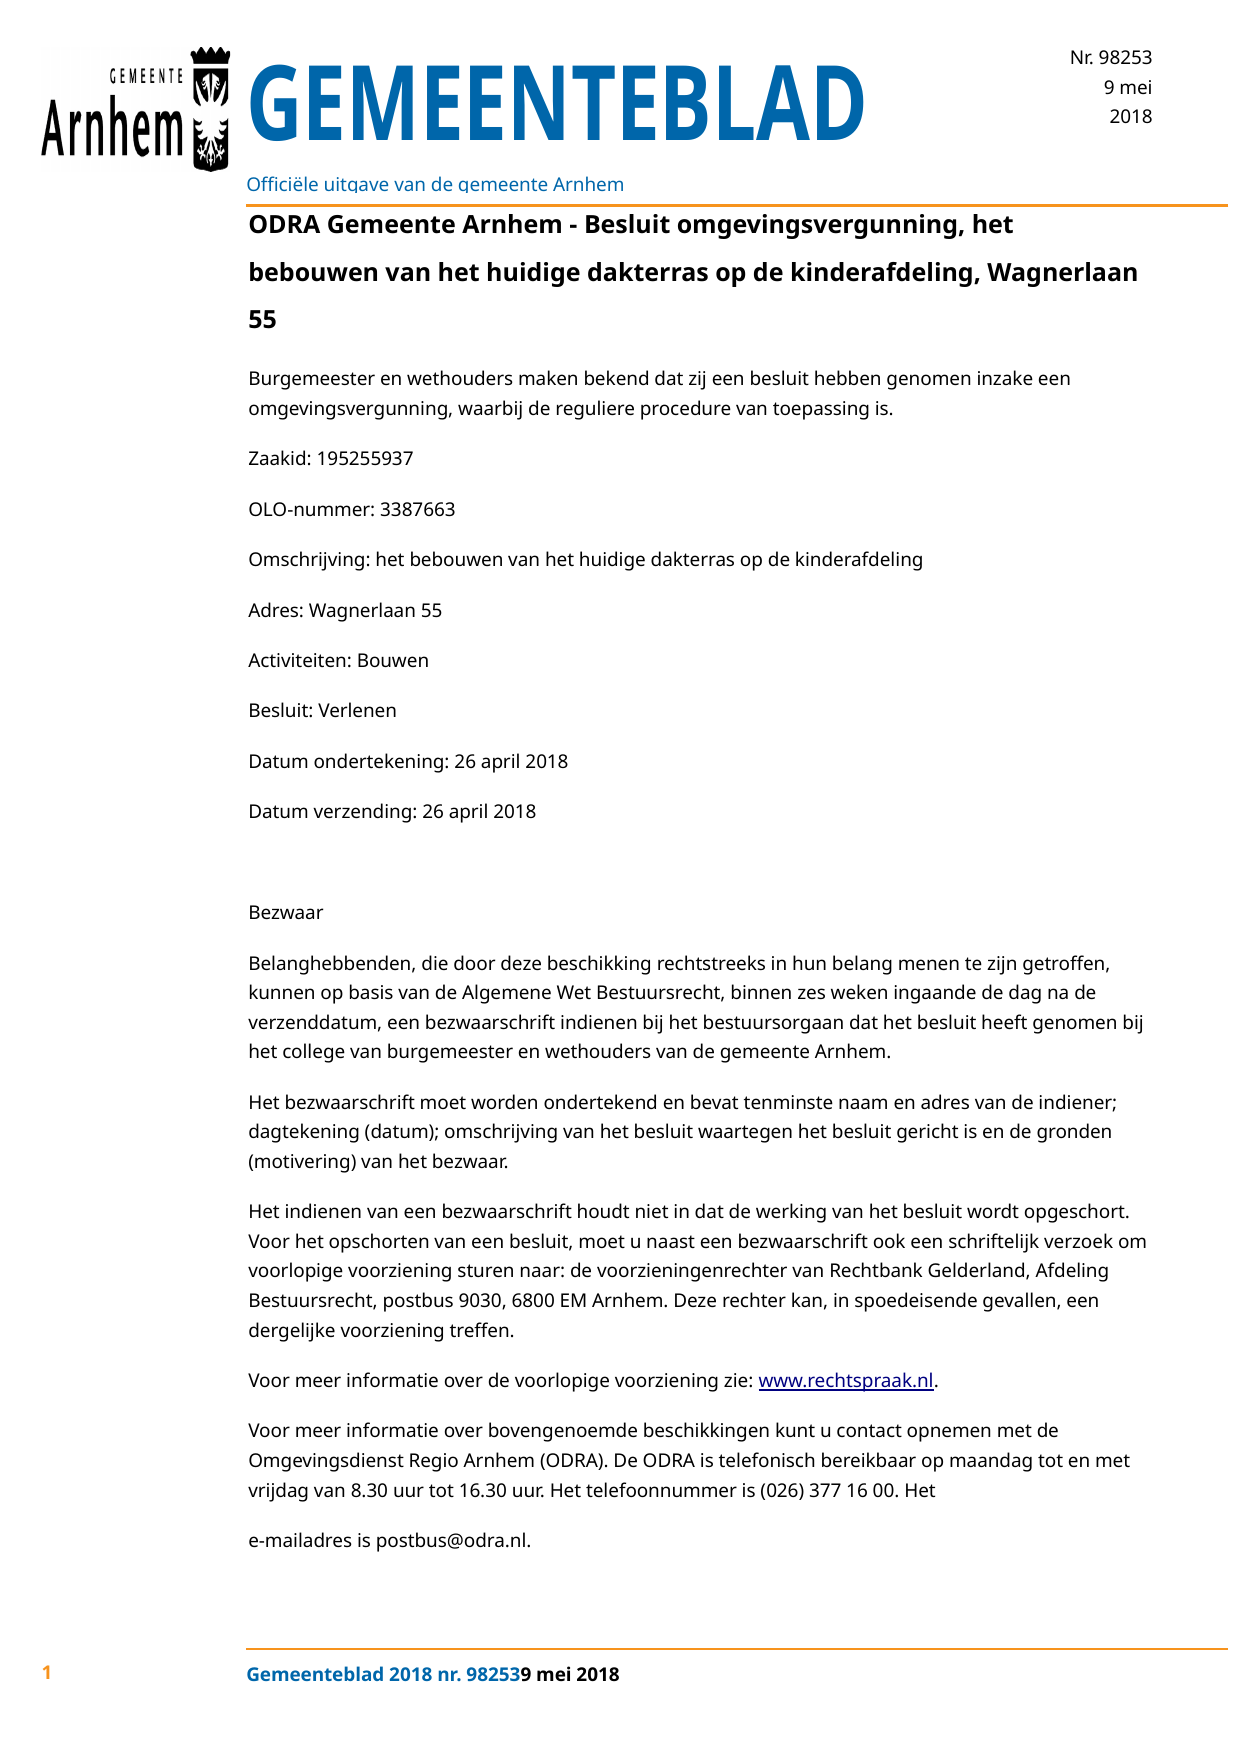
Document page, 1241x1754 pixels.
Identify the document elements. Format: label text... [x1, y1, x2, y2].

text e-mailadres is postbus@odra.nl. [248, 1527, 1152, 1553]
text Besluit: Verlenen [248, 698, 1152, 723]
text Omschrijving: het bebouwen van het huidige dakterras op de kinderafdeling [248, 546, 1152, 572]
text Het bezwaarschrift moet worden ondertekend en bevat tenminste naam en adres van de indiener; dagtekening (datum); omschrijving van het besluit waartegen het besluit gericht is en de gronden (motivering) van het bezwaar. [248, 1089, 1152, 1174]
text ODRA Gemeente Arnhem - Besluit omgevingsvergunning, het bebouwen van het huidige dakterras op de kinderafdeling, Wagnerlaan 55 [248, 207, 1152, 336]
text Bezwaar [248, 899, 1152, 925]
text Voor meer informatie over bovengenoemde beschikkingen kunt u contact opnemen met de Omgevingsdienst Regio Arnhem (ODRA). De ODRA is telefonisch bereikbaar op maandag tot en met vrijdag van 8.30 uur tot 16.30 uur. Het telefoonnummer is (026) 377 16 00. Het [248, 1418, 1152, 1502]
text Burgemeester en wethouders maken bekend dat zij een besluit hebben genomen inzake een omgevingsvergunning, waarbij de reguliere procedure van toepassing is. [248, 366, 1152, 421]
text OLO-nummer: 3387663 [248, 496, 1152, 522]
picture [41, 47, 231, 172]
text Datum ondertekening: 26 april 2018 [248, 748, 1152, 774]
text Activiteiten: Bouwen [248, 647, 1152, 673]
text Adres: Wagnerlaan 55 [248, 597, 1152, 622]
text Belanghebbenden, die door deze beschikking rechtstreeks in hun belang menen te zijn getroffen, kunnen op basis van de Algemene Wet Bestuursrecht, binnen zes weken ingaande de dag na de verzenddatum, een bezwaarschrift indienen bij het bestuursorgaan dat het besluit heeft genomen bij het college van burgemeester en wethouders van de gemeente Arnhem. [248, 950, 1152, 1064]
text Het indienen van een bezwaarschrift houdt niet in dat de werking van het besluit wordt opgeschort. Voor het opschorten van een besluit, moet u naast een bezwaarschrift ook een schriftelijk verzoek om voorlopige voorziening sturen naar: de voorzieningenrechter van Rechtbank Gelderland, Afdeling Bestuursrecht, postbus 9030, 6800 EM Arnhem. Deze rechter kan, in spoedeisende gevallen, een dergelijke voorziening treffen. [248, 1198, 1152, 1342]
text Zaakid: 195255937 [248, 446, 1152, 471]
text Datum verzending: 26 april 2018 [248, 798, 1152, 824]
text Voor meer informatie over de voorlopige voorziening zie: www.rechtspraak.nl. [248, 1367, 1152, 1393]
